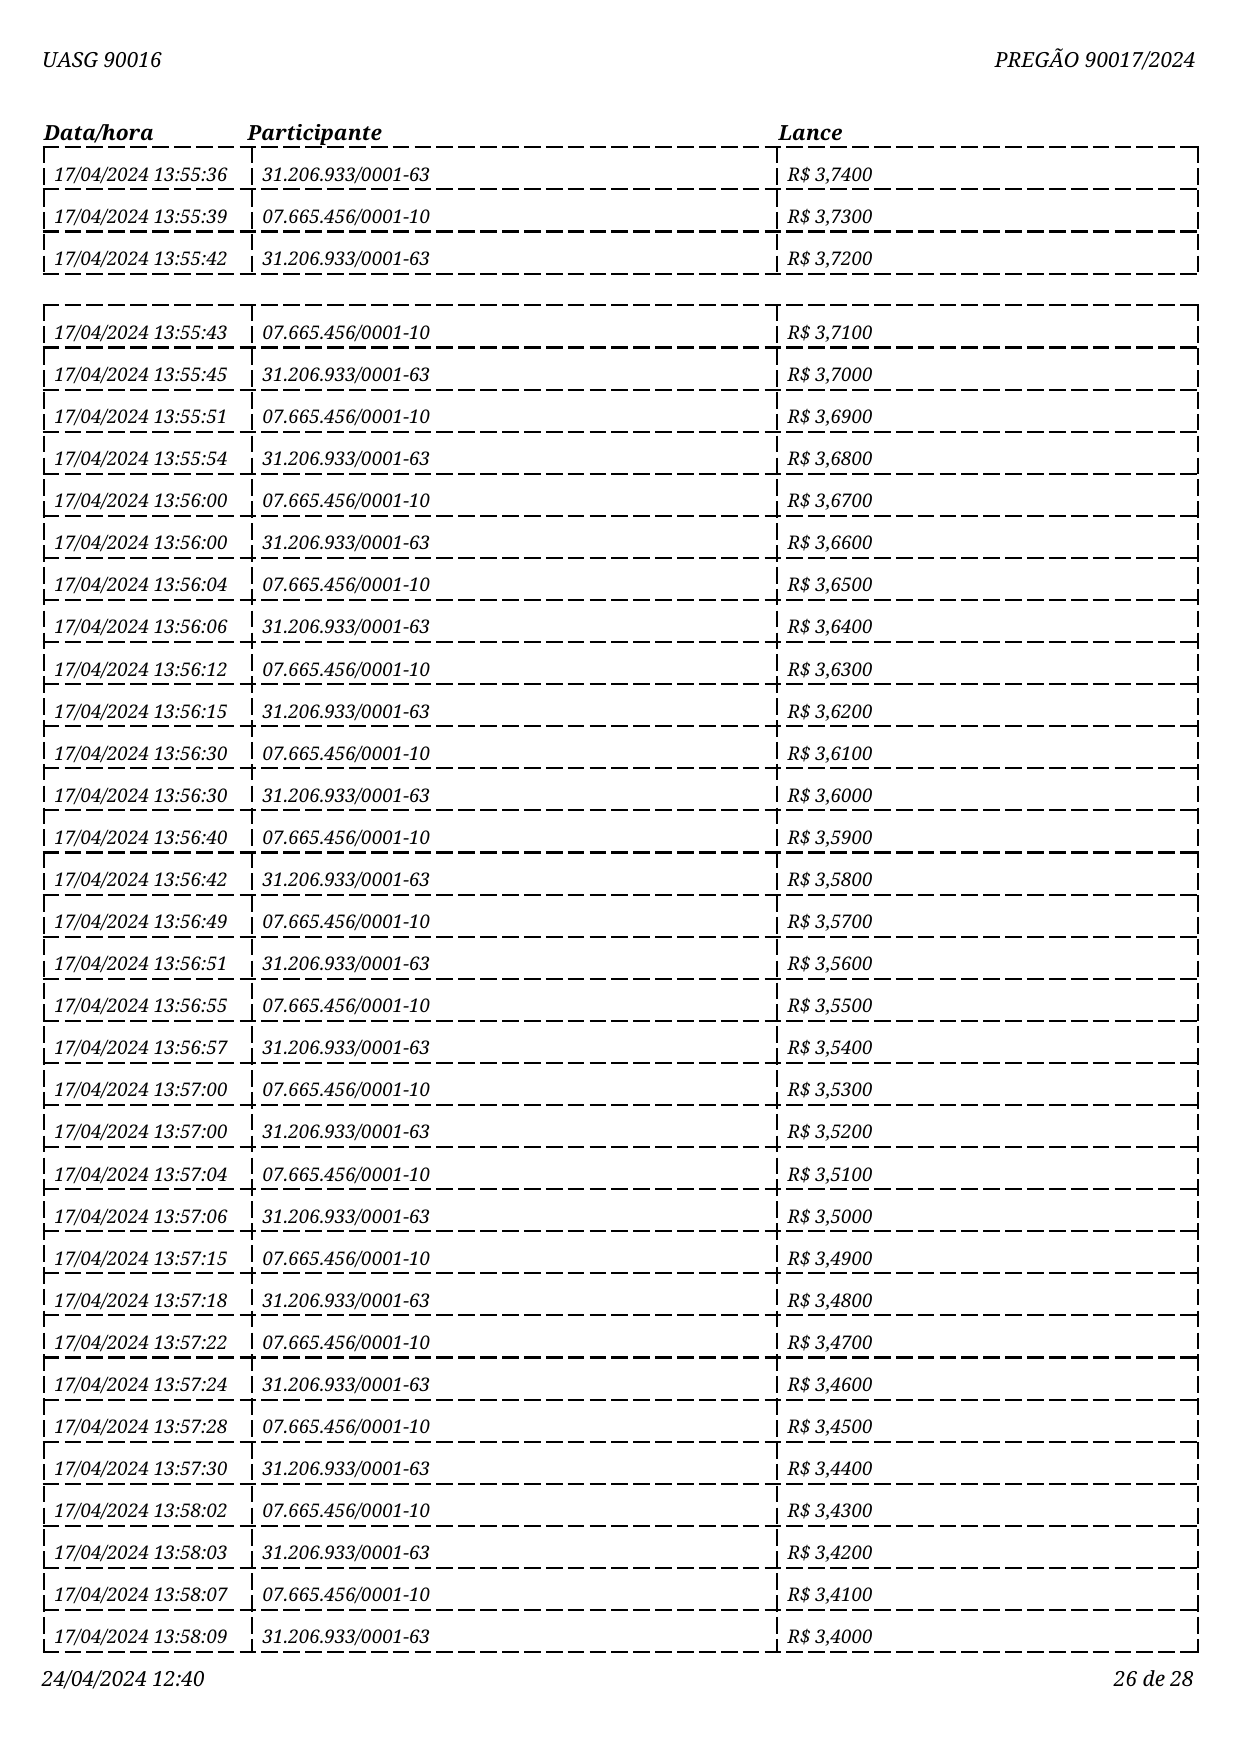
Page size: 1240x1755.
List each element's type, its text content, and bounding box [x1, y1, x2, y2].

table_cell 17/04/2024 13:55:45 [44, 346, 252, 388]
table_cell 31.206.933/0001-63 [252, 431, 777, 473]
table_cell 17/04/2024 13:57:00 [44, 1104, 252, 1146]
table_cell R$ 3,5200 [777, 1104, 1198, 1146]
table_cell 17/04/2024 13:55:42 [44, 230, 252, 272]
table_cell 17/04/2024 13:57:30 [44, 1441, 252, 1483]
table_cell 17/04/2024 13:56:00 [44, 515, 252, 557]
table_cell 31.206.933/0001-63 [252, 851, 777, 893]
table_cell 07.665.456/0001-10 [252, 1399, 777, 1441]
table_cell R$ 3,5000 [777, 1188, 1198, 1230]
table_cell 17/04/2024 13:58:02 [44, 1483, 252, 1525]
table_cell R$ 3,4300 [777, 1483, 1198, 1525]
table_cell R$ 3,7000 [777, 346, 1198, 388]
table_cell 17/04/2024 13:57:28 [44, 1399, 252, 1441]
table_cell R$ 3,4600 [777, 1356, 1198, 1398]
table_cell R$ 3,7300 [777, 188, 1198, 230]
table_cell R$ 3,4800 [777, 1272, 1198, 1314]
table_cell 31.206.933/0001-63 [252, 146, 777, 188]
table_cell 17/04/2024 13:56:06 [44, 599, 252, 641]
table_header 17/04/2024 13:55:43 [44, 304, 252, 346]
table_cell 07.665.456/0001-10 [252, 473, 777, 515]
table_cell 17/04/2024 13:57:06 [44, 1188, 252, 1230]
table_cell 31.206.933/0001-63 [252, 1609, 777, 1651]
table_cell 31.206.933/0001-63 [252, 1104, 777, 1146]
table_cell 31.206.933/0001-63 [252, 1441, 777, 1483]
table_cell 17/04/2024 13:55:39 [44, 188, 252, 230]
table_cell 31.206.933/0001-63 [252, 1188, 777, 1230]
table_cell 31.206.933/0001-63 [252, 599, 777, 641]
table_cell 31.206.933/0001-63 [252, 230, 777, 272]
table_cell 17/04/2024 13:57:22 [44, 1314, 252, 1356]
table_cell R$ 3,5600 [777, 936, 1198, 978]
table_cell R$ 3,5100 [777, 1146, 1198, 1188]
table_cell R$ 3,6900 [777, 389, 1198, 431]
table_cell R$ 3,6600 [777, 515, 1198, 557]
table_cell 07.665.456/0001-10 [252, 1567, 777, 1609]
table_cell R$ 3,5500 [777, 978, 1198, 1020]
table_cell 17/04/2024 13:58:09 [44, 1609, 252, 1651]
table_cell 07.665.456/0001-10 [252, 978, 777, 1020]
table_cell 31.206.933/0001-63 [252, 1525, 777, 1567]
table_cell 07.665.456/0001-10 [252, 809, 777, 851]
table_cell 17/04/2024 13:56:15 [44, 683, 252, 725]
table_cell 17/04/2024 13:55:36 [44, 146, 252, 188]
table_cell 17/04/2024 13:56:49 [44, 894, 252, 936]
table_header R$ 3,7100 [777, 304, 1198, 346]
table_cell 07.665.456/0001-10 [252, 1062, 777, 1104]
table_cell 17/04/2024 13:56:42 [44, 851, 252, 893]
table_cell R$ 3,6700 [777, 473, 1198, 515]
table_cell 07.665.456/0001-10 [252, 1230, 777, 1272]
table_cell R$ 3,5400 [777, 1020, 1198, 1062]
table_cell 17/04/2024 13:56:57 [44, 1020, 252, 1062]
table_cell 17/04/2024 13:58:03 [44, 1525, 252, 1567]
table_cell 17/04/2024 13:56:00 [44, 473, 252, 515]
table_cell 31.206.933/0001-63 [252, 767, 777, 809]
table_cell R$ 3,7400 [777, 146, 1198, 188]
table_cell 17/04/2024 13:56:40 [44, 809, 252, 851]
table_cell R$ 3,4400 [777, 1441, 1198, 1483]
table_cell 17/04/2024 13:57:00 [44, 1062, 252, 1104]
table_cell 07.665.456/0001-10 [252, 188, 777, 230]
table_cell 31.206.933/0001-63 [252, 346, 777, 388]
table_cell 07.665.456/0001-10 [252, 1314, 777, 1356]
table_cell 17/04/2024 13:56:30 [44, 767, 252, 809]
table_cell R$ 3,4100 [777, 1567, 1198, 1609]
table_cell 17/04/2024 13:57:24 [44, 1356, 252, 1398]
table_cell 31.206.933/0001-63 [252, 683, 777, 725]
table_cell R$ 3,5300 [777, 1062, 1198, 1104]
table_cell R$ 3,4700 [777, 1314, 1198, 1356]
table_cell 17/04/2024 13:55:54 [44, 431, 252, 473]
table_cell 07.665.456/0001-10 [252, 557, 777, 599]
table_cell 17/04/2024 13:56:55 [44, 978, 252, 1020]
table_cell R$ 3,4000 [777, 1609, 1198, 1651]
table_cell R$ 3,5700 [777, 894, 1198, 936]
table_cell 17/04/2024 13:58:07 [44, 1567, 252, 1609]
table_cell 17/04/2024 13:56:12 [44, 641, 252, 683]
table_cell R$ 3,4900 [777, 1230, 1198, 1272]
table_cell 07.665.456/0001-10 [252, 725, 777, 767]
table_cell 31.206.933/0001-63 [252, 1272, 777, 1314]
table_cell R$ 3,6800 [777, 431, 1198, 473]
table_cell 07.665.456/0001-10 [252, 641, 777, 683]
table_cell 17/04/2024 13:56:51 [44, 936, 252, 978]
table_cell R$ 3,6500 [777, 557, 1198, 599]
table_cell 17/04/2024 13:57:15 [44, 1230, 252, 1272]
table_cell R$ 3,5900 [777, 809, 1198, 851]
table_cell R$ 3,7200 [777, 230, 1198, 272]
table_cell 07.665.456/0001-10 [252, 1146, 777, 1188]
table_cell R$ 3,6200 [777, 683, 1198, 725]
table_cell 17/04/2024 13:56:30 [44, 725, 252, 767]
table_cell 31.206.933/0001-63 [252, 1020, 777, 1062]
table_cell 17/04/2024 13:57:04 [44, 1146, 252, 1188]
table_cell R$ 3,6100 [777, 725, 1198, 767]
table_cell R$ 3,6000 [777, 767, 1198, 809]
table_cell R$ 3,6400 [777, 599, 1198, 641]
table_header 07.665.456/0001-10 [252, 304, 777, 346]
table_cell R$ 3,5800 [777, 851, 1198, 893]
table_cell R$ 3,6300 [777, 641, 1198, 683]
table_cell R$ 3,4500 [777, 1399, 1198, 1441]
table_cell 07.665.456/0001-10 [252, 894, 777, 936]
table_cell 31.206.933/0001-63 [252, 936, 777, 978]
table_cell 31.206.933/0001-63 [252, 515, 777, 557]
table_cell 17/04/2024 13:57:18 [44, 1272, 252, 1314]
table_cell R$ 3,4200 [777, 1525, 1198, 1567]
table_cell 07.665.456/0001-10 [252, 389, 777, 431]
table_cell 07.665.456/0001-10 [252, 1483, 777, 1525]
table_cell 31.206.933/0001-63 [252, 1356, 777, 1398]
table_cell 17/04/2024 13:56:04 [44, 557, 252, 599]
table_cell 17/04/2024 13:55:51 [44, 389, 252, 431]
